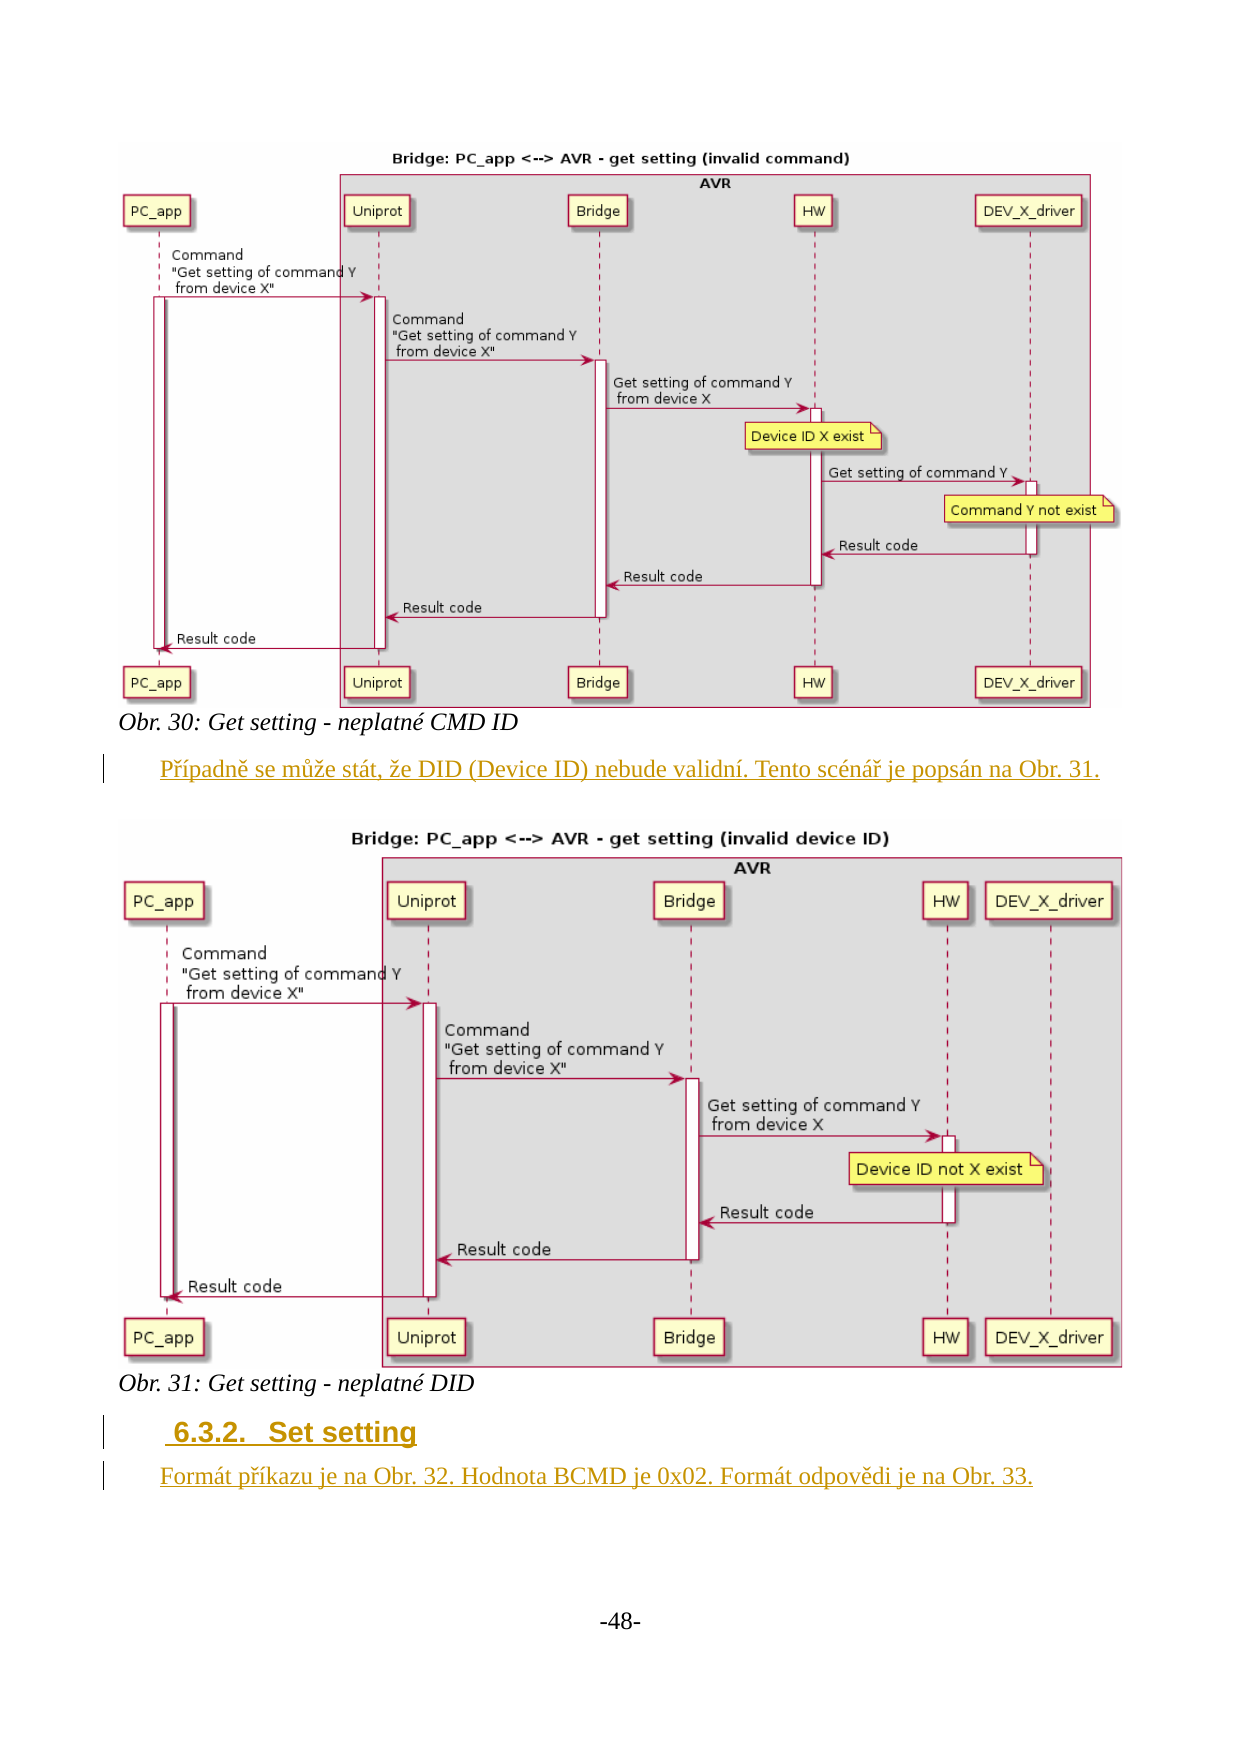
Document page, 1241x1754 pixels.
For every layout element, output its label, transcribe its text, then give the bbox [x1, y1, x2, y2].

text Obr. 30: Get setting - neplatné CMD ID [118, 708, 1122, 736]
text [118, 118, 1122, 142]
text Formát příkazu je na Obr. 32. Hodnota BCMD je 0x02. Formát odpovědi je na Obr. 33. [118, 1461, 1122, 1490]
subtitle Set setting [163, 1397, 1122, 1448]
subtitle [118, 807, 1122, 819]
picture [118, 142, 1123, 708]
picture [118, 819, 1123, 1369]
text Případně se může stát, že DID (Device ID) nebude validní. Tento scénář je popsán na Obr. 31. [118, 736, 1122, 783]
text Obr. 31: Get setting - neplatné DID [118, 1369, 1122, 1397]
